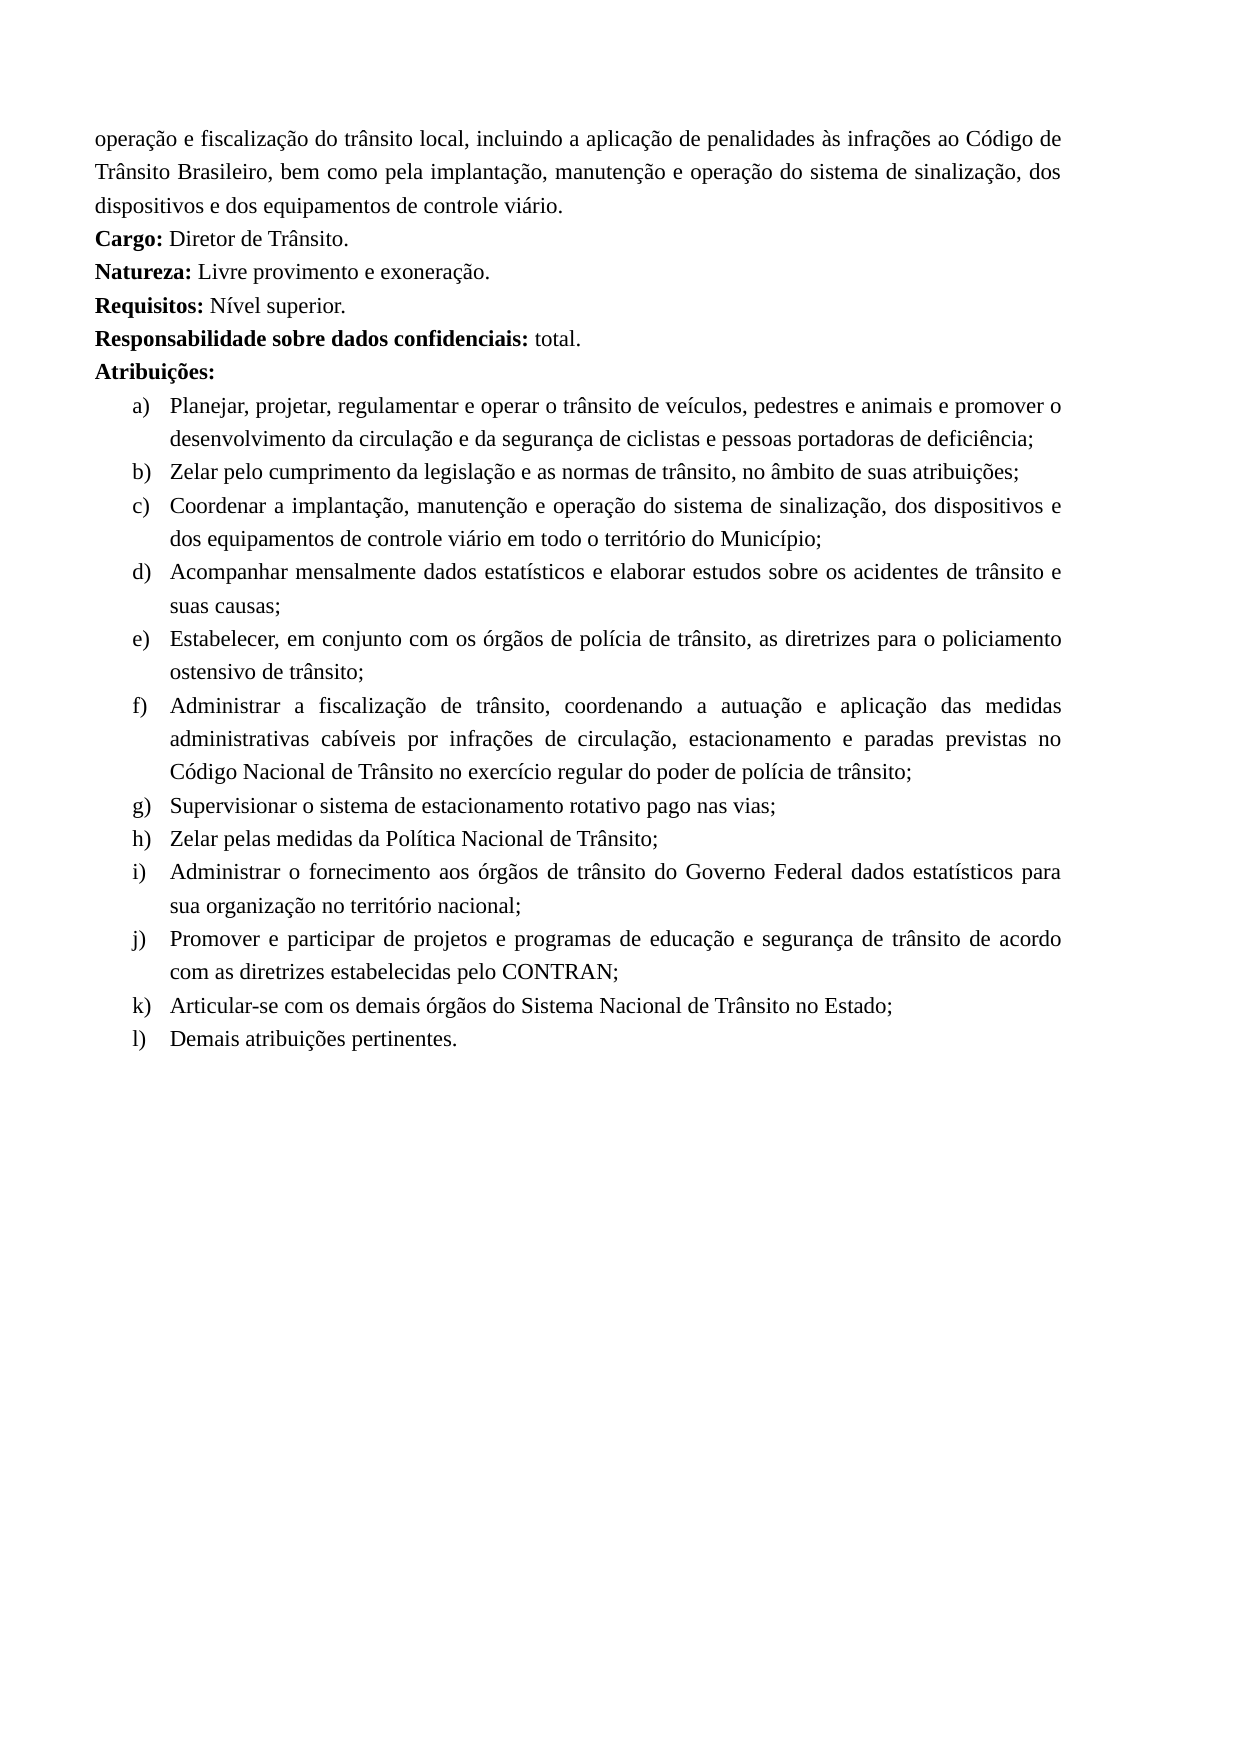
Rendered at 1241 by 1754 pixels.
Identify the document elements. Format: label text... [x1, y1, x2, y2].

text Requisitos: Nível superior. [94, 285, 1063, 318]
text Cargo: Diretor de Trânsito. [94, 218, 1063, 251]
text Atribuições: [94, 351, 1063, 385]
list Supervisionar o sistema de estacionamento rotativo pago nas vias; [132, 785, 1063, 818]
list Estabelecer, em conjunto com os órgãos de polícia de trânsito, as diretrizes para o policiamento ostensivo de trânsito; [132, 618, 1063, 685]
list Planejar, projetar, regulamentar e operar o trânsito de veículos, pedestres e animais e promover o desenvolvimento da circulação e da segurança de ciclistas e pessoas portadoras de deficiência; [132, 385, 1063, 451]
text Responsabilidade sobre dados confidenciais: total. [94, 318, 1063, 351]
list Coordenar a implantação, manutenção e operação do sistema de sinalização, dos dispositivos e dos equipamentos de controle viário em todo o território do Município; [132, 485, 1063, 551]
text Natureza: Livre provimento e exoneração. [94, 251, 1063, 285]
list Zelar pelas medidas da Política Nacional de Trânsito; [132, 818, 1063, 851]
list Administrar o fornecimento aos órgãos de trânsito do Governo Federal dados estatísticos para sua organização no território nacional; [132, 851, 1063, 918]
list Acompanhar mensalmente dados estatísticos e elaborar estudos sobre os acidentes de trânsito e suas causas; [132, 551, 1063, 618]
list Zelar pelo cumprimento da legislação e as normas de trânsito, no âmbito de suas atribuições; [132, 451, 1063, 485]
text operação e fiscalização do trânsito local, incluindo a aplicação de penalidades às infrações ao Código de Trânsito Brasileiro, bem como pela implantação, manutenção e operação do sistema de sinalização, dos dispositivos e dos equipamentos de controle viário. [94, 118, 1063, 218]
list Promover e participar de projetos e programas de educação e segurança de trânsito de acordo com as diretrizes estabelecidas pelo CONTRAN; [132, 918, 1063, 985]
list Articular-se com os demais órgãos do Sistema Nacional de Trânsito no Estado; [132, 985, 1063, 1018]
list Administrar a fiscalização de trânsito, coordenando a autuação e aplicação das medidas administrativas cabíveis por infrações de circulação, estacionamento e paradas previstas no Código Nacional de Trânsito no exercício regular do poder de polícia de trânsito; [132, 685, 1063, 785]
list Demais atribuições pertinentes. [132, 1018, 1063, 1051]
